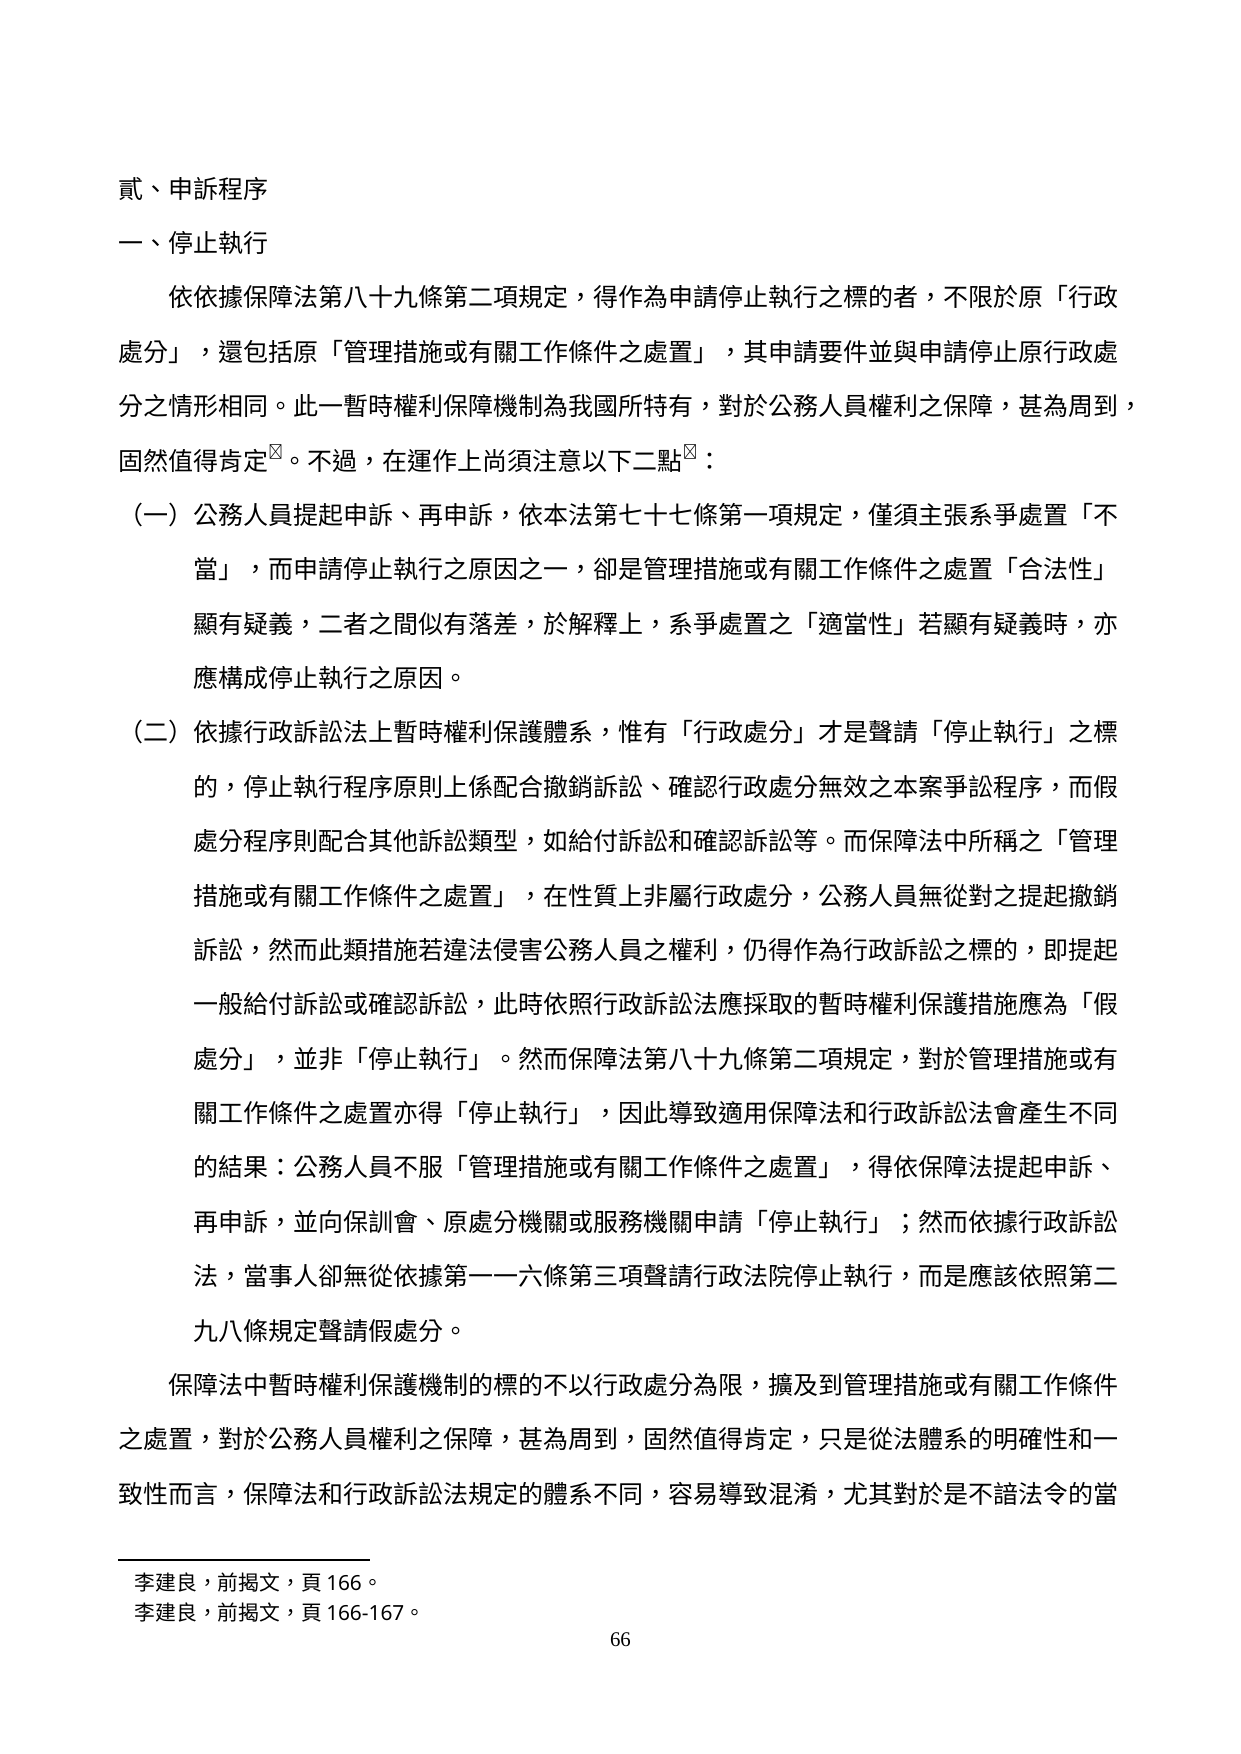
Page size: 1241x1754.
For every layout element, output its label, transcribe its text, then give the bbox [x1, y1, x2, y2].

text （一）公務人員提起申訴、再申訴，依本法第七十七條第一項規定，僅須主張系爭處置「不當」，而申請停止執行之原因之一，卻是管理措施或有關工作條件之處置「合法性」顯有疑義，二者之間似有落差，於解釋上，系爭處置之「適當性」若顯有疑義時，亦應構成停止執行之原因。 [118, 495, 1122, 695]
text 李建良，前揭文，頁166-167。 [118, 1596, 1122, 1627]
text （二）依據行政訴訟法上暫時權利保護體系，惟有「行政處分」才是聲請「停止執行」之標的，停止執行程序原則上係配合撤銷訴訟、確認行政處分無效之本案爭訟程序，而假處分程序則配合其他訴訟類型，如給付訴訟和確認訴訟等。而保障法中所稱之「管理措施或有關工作條件之處置」，在性質上非屬行政處分，公務人員無從對之提起撤銷訴訟，然而此類措施若違法侵害公務人員之權利，仍得作為行政訴訟之標的，即提起一般給付訴訟或確認訴訟，此時依照行政訴訟法應採取的暫時權利保護措施應為「假處分」，並非「停止執行」。然而保障法第八十九條第二項規定，對於管理措施或有關工作條件之處置亦得「停止執行」，因此導致適用保障法和行政訴訟法會產生不同的結果：公務人員不服「管理措施或有關工作條件之處置」，得依保障法提起申訴、再申訴，並向保訓會、原處分機關或服務機關申請「停止執行」；然而依據行政訴訟法，當事人卻無從依據第一一六條第三項聲請行政法院停止執行，而是應該依照第二九八條規定聲請假處分。 [118, 713, 1122, 1347]
text 一、停止執行 [118, 223, 1122, 260]
text 依依據保障法第八十九條第二項規定，得作為申請停止執行之標的者，不限於原「行政處分」，還包括原「管理措施或有關工作條件之處置」，其申請要件並與申請停止原行政處分之情形相同。此一暫時權利保障機制為我國所特有，對於公務人員權利之保障，甚為周到，固然值得肯定。不過，在運作上尚須注意以下二點： [118, 278, 1122, 477]
text 保障法中暫時權利保護機制的標的不以行政處分為限，擴及到管理措施或有關工作條件之處置，對於公務人員權利之保障，甚為周到，固然值得肯定，只是從法體系的明確性和一致性而言，保障法和行政訴訟法規定的體系不同，容易導致混淆，尤其對於是不諳法令的當 [118, 1365, 1122, 1510]
text 李建良，前揭文，頁166。 [118, 1566, 1122, 1596]
text 貳、申訴程序 [118, 169, 1122, 205]
